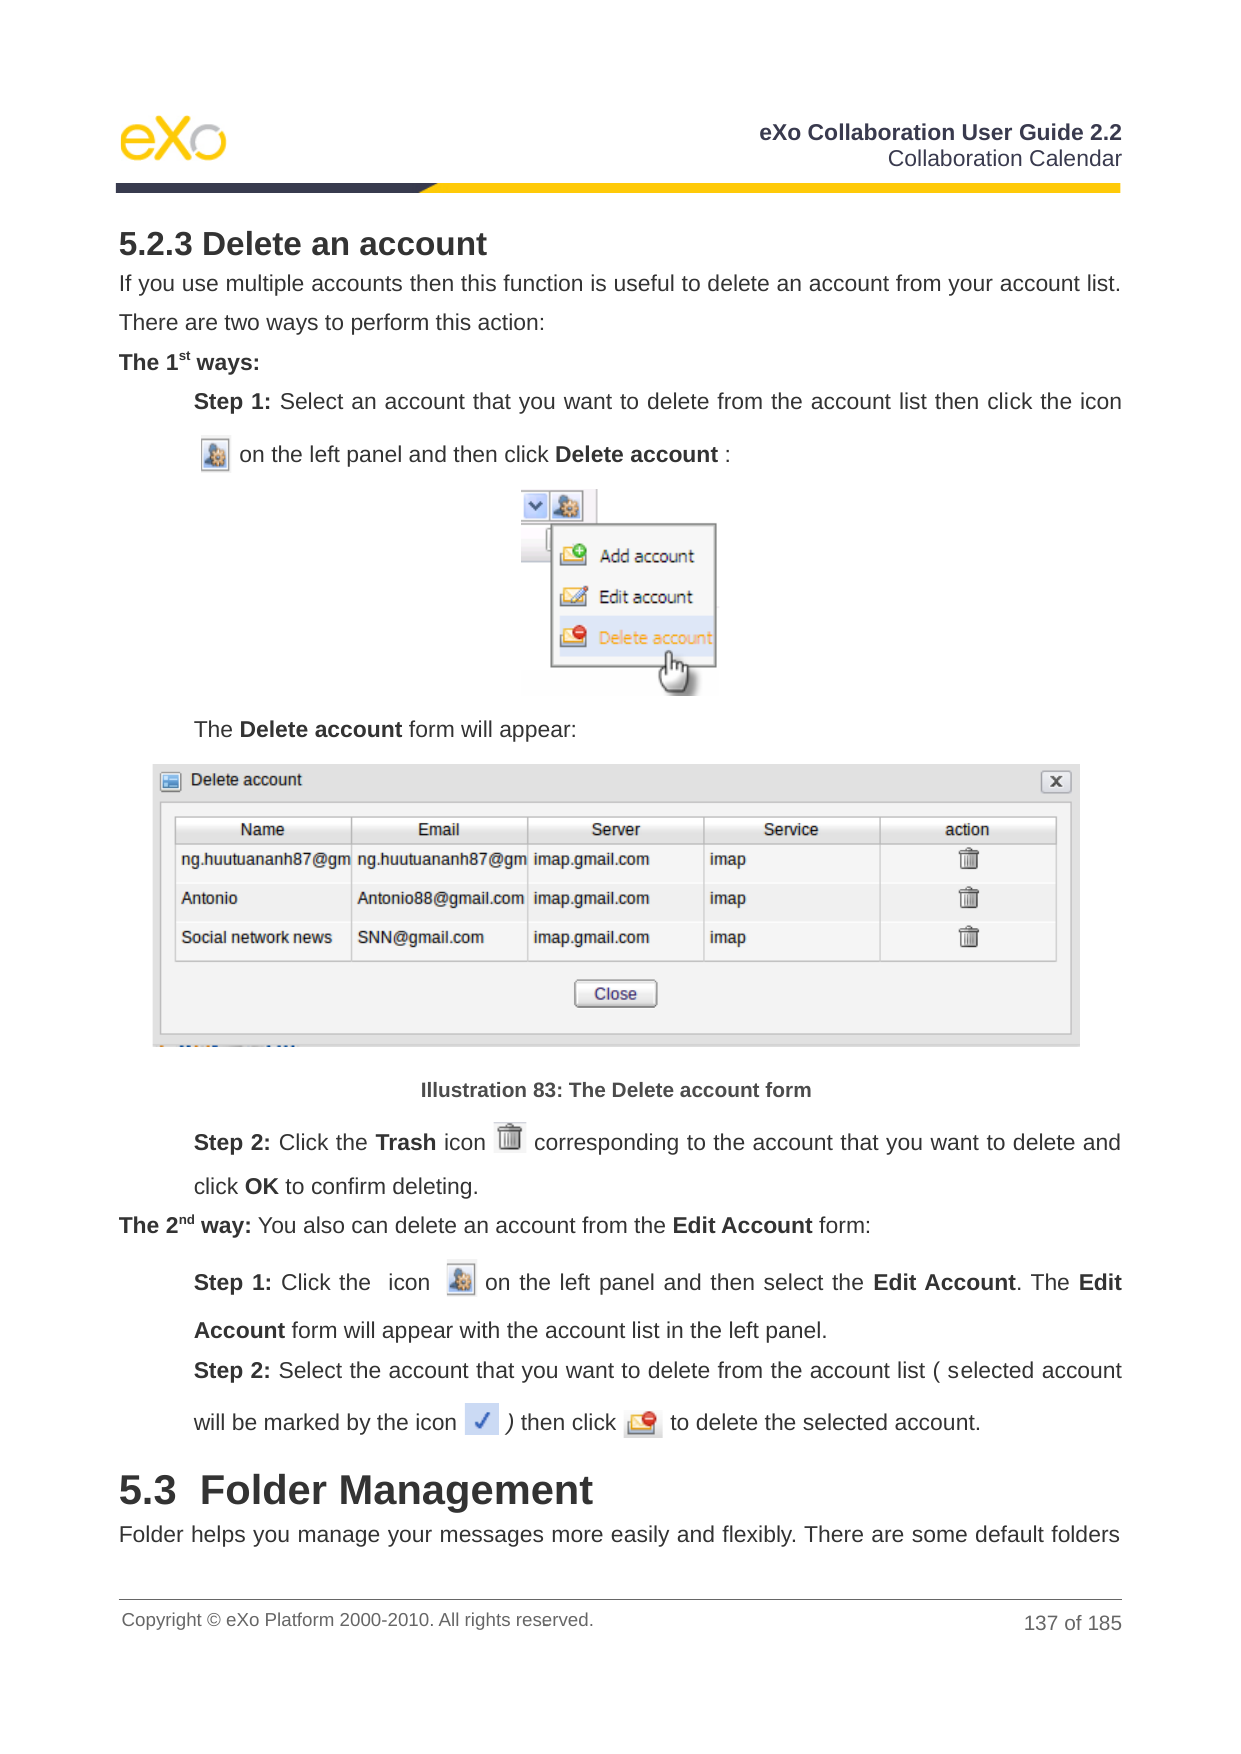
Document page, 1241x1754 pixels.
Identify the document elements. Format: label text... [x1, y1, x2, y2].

picture [464, 1403, 499, 1435]
text The 1st ways: [118, 348, 1122, 375]
list The Delete account form will appear: [156, 713, 1122, 743]
text If you use multiple accounts then this function is useful to delete an account from your account list. There are two ways to perform this action: [118, 269, 1122, 335]
list Step 1: Select an account that you want to delete from the account list then click the icon on the left panel and then click Delete account : [156, 388, 1122, 480]
picture [120, 115, 227, 161]
picture [521, 489, 720, 696]
list Step 2: Select the account that you want to delete from the account list ( selected account will be marked by the icon) then clickto delete the selected account. [156, 1357, 1122, 1445]
picture [152, 764, 1080, 1047]
list Illustration 83: The Delete account form [152, 1047, 1080, 1102]
text The 2nd way: You also can delete an account from the Edit Account form: [118, 1212, 1122, 1239]
subtitle Delete an account [118, 223, 1122, 262]
picture [201, 435, 232, 473]
subtitle Folder Management [118, 1465, 1122, 1513]
picture [493, 1122, 527, 1153]
picture [623, 1410, 663, 1438]
list Step 1: Click the icon on the left panel and then select the Edit Account. The Edit Account form will appear with the account list in the left panel. [156, 1252, 1122, 1344]
picture [446, 1259, 478, 1297]
text Folder helps you manage your messages more easily and flexibly. There are some default folders [118, 1521, 1122, 1547]
list Step 2: Click the Trash iconcorresponding to the account that you want to delete and click OK to confirm deleting. [156, 1075, 1122, 1199]
picture [115, 183, 1121, 193]
